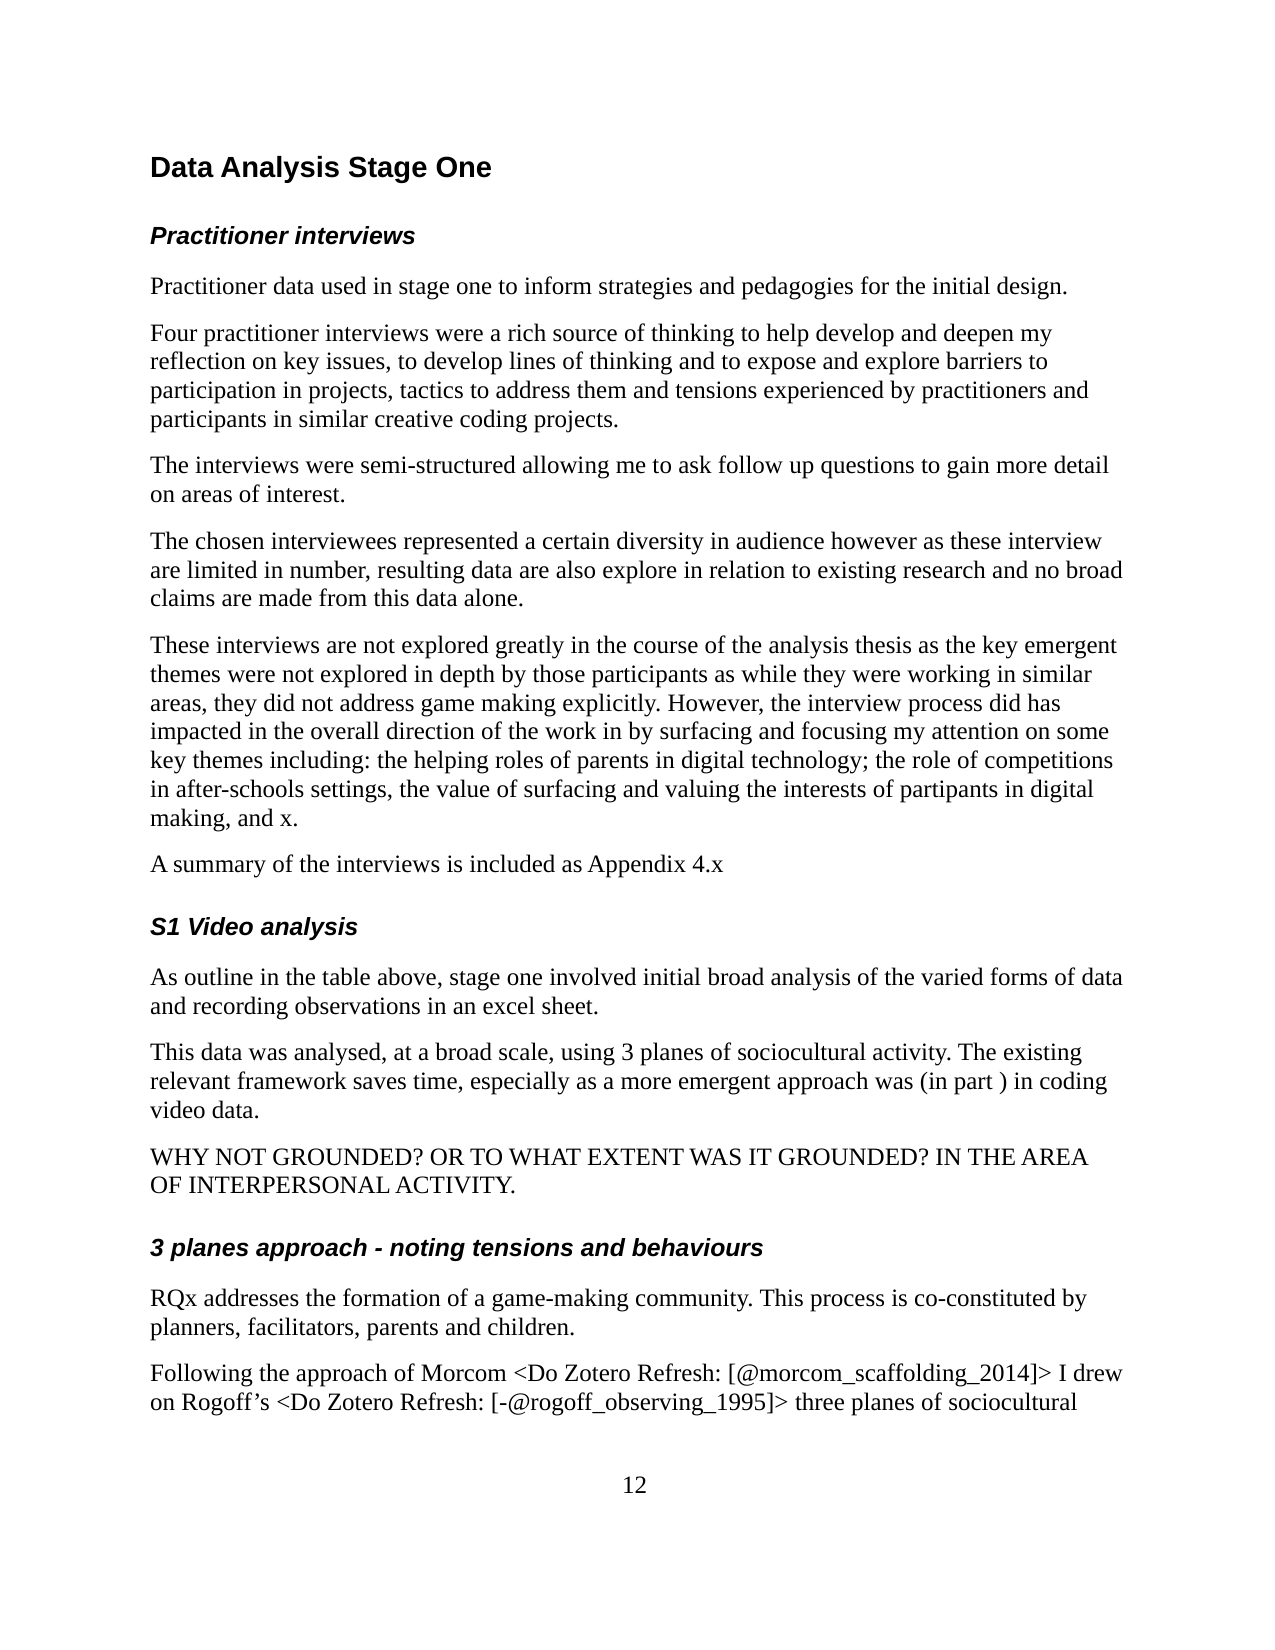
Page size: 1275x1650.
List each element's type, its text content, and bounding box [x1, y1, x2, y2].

subtitle 3 planes approach - noting tensions and behaviours [150, 1233, 1125, 1262]
subtitle Practitioner interviews [150, 221, 1125, 249]
text As outline in the table above, stage one involved initial broad analysis of the varied forms of data and recording observations in an excel sheet. [150, 962, 1125, 1019]
text RQx addresses the formation of a game-making community. This process is co-constituted by planners, facilitators, parents and children. [150, 1283, 1125, 1341]
text A summary of the interviews is included as Appendix 4.x [150, 849, 1125, 878]
text This data was analysed, at a broad scale, using 3 planes of sociocultural activity. The existing relevant framework saves time, especially as a more emergent approach was (in part ) in coding video data. [150, 1037, 1125, 1124]
subtitle S1 Video analysis [150, 912, 1125, 941]
text WHY NOT GROUNDED? OR TO WHAT EXTENT WAS IT GROUNDED? IN THE AREA OF INTERPERSONAL ACTIVITY. [150, 1142, 1125, 1199]
text These interviews are not explored greatly in the course of the analysis thesis as the key emergent themes were not explored in depth by those participants as while they were working in similar areas, they did not address game making explicitly. However, the interview process did has impacted in the overall direction of the work in by surfacing and focusing my attention on some key themes including: the helping roles of parents in digital technology; the role of competitions in after-schools settings, the value of surfacing and valuing the interests of partipants in digital making, and x. [150, 630, 1125, 831]
text Practitioner data used in stage one to inform strategies and pedagogies for the initial design. [150, 271, 1125, 300]
text The chosen interviewees represented a certain diversity in audience however as these interview are limited in number, resulting data are also explore in relation to existing research and no broad claims are made from this data alone. [150, 526, 1125, 612]
text The interviews were semi-structured allowing me to ask follow up questions to gain more detail on areas of interest. [150, 451, 1125, 508]
text Four practitioner interviews were a rich source of thinking to help develop and deepen my reflection on key issues, to develop lines of thinking and to expose and explore barriers to participation in projects, tactics to address them and tensions experienced by practitioners and participants in similar creative coding projects. [150, 318, 1125, 433]
text Following the approach of Morcom <Do Zotero Refresh: [@morcom_scaffolding_2014]> I drew on Rogoff’s <Do Zotero Refresh: [-@rogoff_observing_1995]> three planes of sociocultural [150, 1358, 1125, 1416]
subtitle Data Analysis Stage One [150, 150, 1125, 183]
